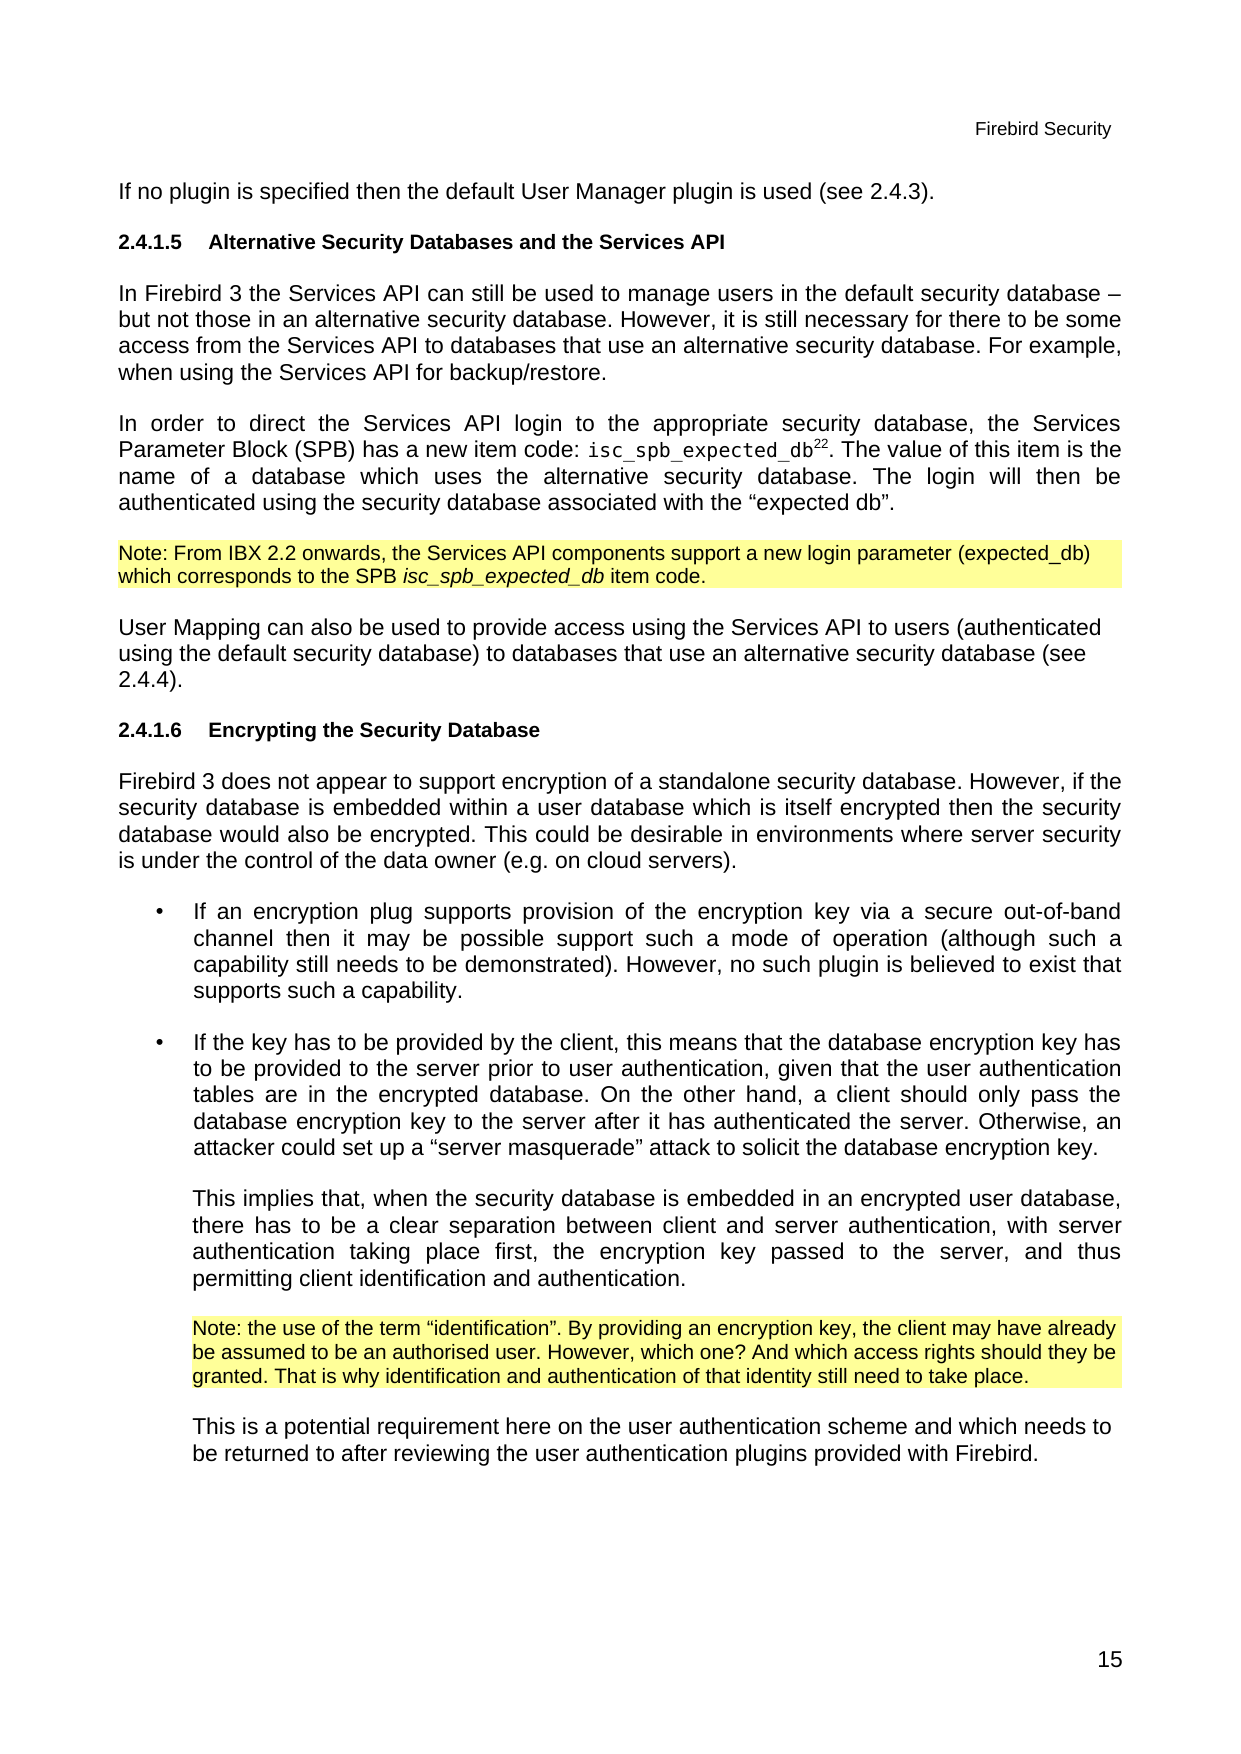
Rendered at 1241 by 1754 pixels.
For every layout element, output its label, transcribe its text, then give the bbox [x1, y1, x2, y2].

text In Firebird 3 the Services API can still be used to manage users in the default security database – but not those in an alternative security database. However, it is still necessary for there to be some access from the Services API to databases that use an alternative security database. For example, when using the Services API for backup/restore. [118, 279, 1122, 385]
text In order to direct the Services API login to the appropriate security database, the Services Parameter Block (SPB) has a new item code: isc_spb_expected_db. The value of this item is the name of a database which uses the alternative security database. The login will then be authenticated using the security database associated with the “expected db”. [118, 410, 1122, 515]
subtitle Encrypting the Security Database [118, 718, 1122, 742]
text Note: From IBX 2.2 onwards, the Services API components support a new login parameter (expected_db) which corresponds to the SPB isc_spb_expected_db item code. [118, 540, 1122, 588]
subtitle Alternative Security Databases and the Services API [118, 230, 1122, 254]
text If no plugin is specified then the default User Manager plugin is used (see 2.4.3). [118, 178, 1122, 204]
text This implies that, when the security database is embedded in an encrypted user database, there has to be a clear separation between client and server authentication, with server authentication taking place first, the encryption key passed to the server, and thus permitting client identification and authentication. [192, 1185, 1122, 1291]
text This is a potential requirement here on the user authentication scheme and which needs to be returned to after reviewing the user authentication plugins provided with Firebird. [192, 1413, 1122, 1466]
text Firebird 3 does not appear to support encryption of a standalone security database. However, if the security database is embedded within a user database which is itself encrypted then the security database would also be encrypted. This could be desirable in environments where server security is under the control of the data owner (e.g. on cloud servers). [118, 768, 1122, 873]
list If an encryption plug supports provision of the encryption key via a secure out-of-band channel then it may be possible support such a mode of operation (although such a capability still needs to be demonstrated). However, no such plugin is believed to exist that supports such a capability. [156, 898, 1122, 1004]
text Note: the use of the term “identification”. By providing an encryption key, the client may have already be assumed to be an authorised user. However, which one? And which access rights should they be granted. That is why identification and authentication of that identity still need to take place. [192, 1316, 1122, 1388]
text User Mapping can also be used to provide access using the Services API to users (authenticated using the default security database) to databases that use an alternative security database (see 2.4.4). [118, 614, 1122, 693]
list If the key has to be provided by the client, this means that the database encryption key has to be provided to the server prior to user authentication, given that the user authentication tables are in the encrypted database. On the other hand, a client should only pass the database encryption key to the server after it has authenticated the server. Otherwise, an attacker could set up a “server masquerade” attack to solicit the database encryption key. [156, 1029, 1122, 1160]
